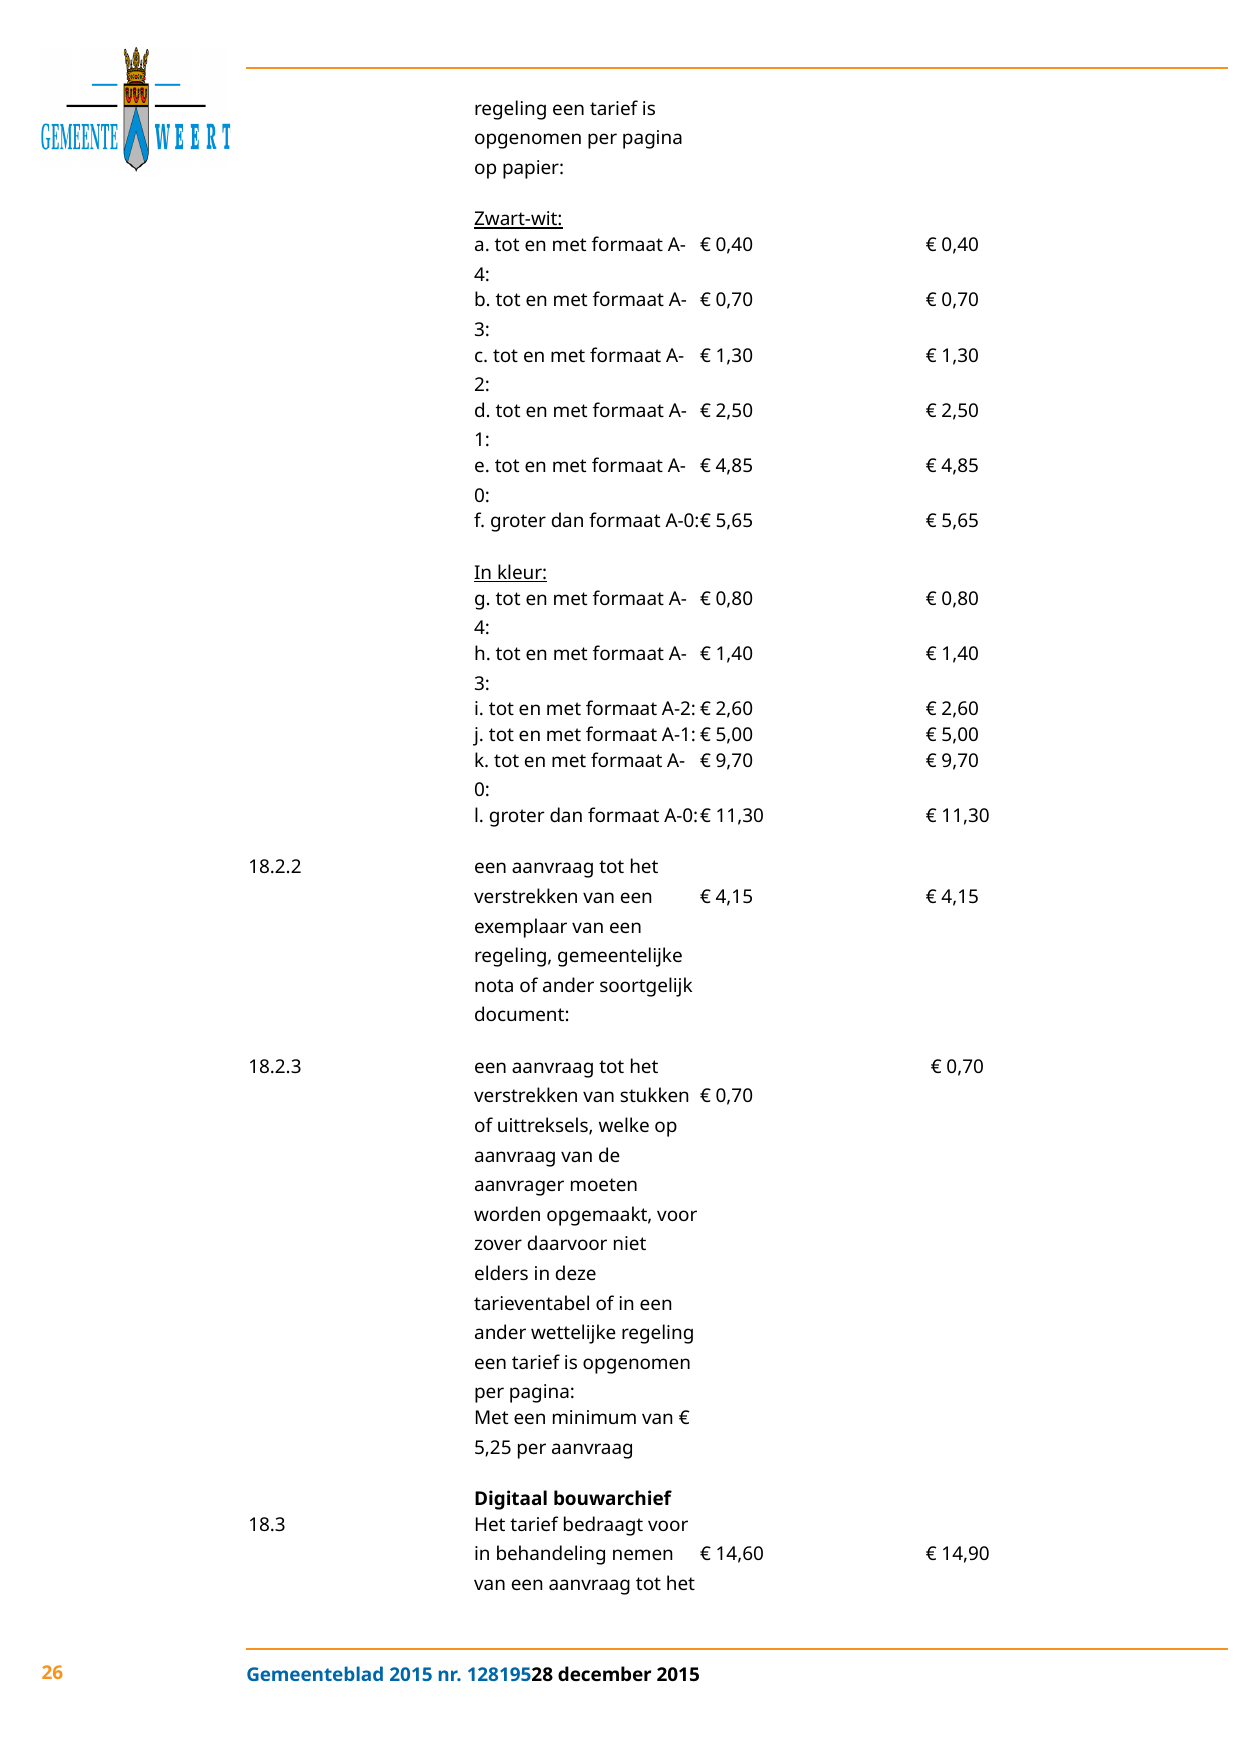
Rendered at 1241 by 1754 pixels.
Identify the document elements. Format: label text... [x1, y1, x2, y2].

table_cell [248, 802, 474, 828]
table_cell [248, 747, 474, 802]
table_cell [700, 1485, 926, 1511]
table_cell [700, 1028, 926, 1053]
table_cell € 0,80 [926, 585, 1152, 640]
table_cell [248, 559, 474, 585]
table_cell [926, 180, 1152, 205]
table_cell [248, 508, 474, 533]
table_cell Digitaal bouwarchief [474, 1485, 700, 1511]
table_cell [474, 534, 700, 559]
picture [41, 47, 231, 172]
table_cell [474, 180, 700, 205]
table_cell € 2,60 [926, 696, 1152, 721]
table_cell l. groter dan formaat A-0: [474, 802, 700, 828]
table_cell € 5,65 [700, 508, 926, 533]
table_cell € 0,40 [700, 231, 926, 286]
table_cell € 11,30 [926, 802, 1152, 828]
table_cell Het tarief bedraagt voor in behandeling nemen van een aanvraag tot het [474, 1511, 700, 1596]
table_cell [248, 180, 474, 205]
table_cell [248, 1460, 474, 1485]
table_cell [926, 559, 1152, 585]
table_cell € 4,15 [700, 854, 926, 1027]
table_cell [474, 828, 700, 854]
table_cell c. tot en met formaat A-2: [474, 342, 700, 397]
table_cell 18.2.2 [248, 854, 474, 1027]
table_cell [248, 95, 474, 180]
table_cell [474, 1460, 700, 1485]
table_cell k. tot en met formaat A-0: [474, 747, 700, 802]
table_cell € 0,70 [926, 1053, 1152, 1404]
table_cell j. tot en met formaat A-1: [474, 721, 700, 747]
table_cell € 5,65 [926, 508, 1152, 533]
table_cell € 0,40 [926, 231, 1152, 286]
table_cell € 0,70 [700, 1053, 926, 1404]
table_cell [926, 1485, 1152, 1511]
table_cell € 14,90 [926, 1511, 1152, 1596]
table_cell [248, 640, 474, 696]
table_cell € 1,30 [926, 342, 1152, 397]
table_cell € 2,60 [700, 696, 926, 721]
table_cell 18.2.3 [248, 1053, 474, 1404]
table_cell [248, 205, 474, 231]
table_cell [248, 342, 474, 397]
table_cell [700, 828, 926, 854]
table_cell regeling een tarief is opgenomen per pagina op papier: [474, 95, 700, 180]
table_cell In kleur: [474, 559, 700, 585]
table_cell € 0,70 [926, 286, 1152, 342]
table_cell € 11,30 [700, 802, 926, 828]
table_cell d. tot en met formaat A-1: [474, 397, 700, 452]
table_cell [700, 559, 926, 585]
table_cell [700, 534, 926, 559]
table_cell [248, 286, 474, 342]
table_cell € 1,30 [700, 342, 926, 397]
table_cell € 4,85 [700, 453, 926, 508]
table_cell € 4,85 [926, 453, 1152, 508]
table_cell een aanvraag tot het verstrekken van een exemplaar van een regeling, gemeentelijke nota of ander soortgelijk document: [474, 854, 700, 1027]
table_cell [700, 1460, 926, 1485]
table_cell [248, 721, 474, 747]
table_cell Zwart-wit: [474, 205, 700, 231]
table_cell € 2,50 [700, 397, 926, 452]
table_cell [248, 585, 474, 640]
table_cell [926, 1028, 1152, 1053]
table_cell € 1,40 [926, 640, 1152, 696]
table_cell Met een minimum van € 5,25 per aanvraag [474, 1404, 700, 1459]
table_cell € 5,00 [700, 721, 926, 747]
table_cell [700, 95, 926, 180]
table_cell € 9,70 [700, 747, 926, 802]
table_cell € 4,15 [926, 854, 1152, 1027]
table_cell a. tot en met formaat A-4: [474, 231, 700, 286]
table_cell € 0,80 [700, 585, 926, 640]
table_cell e. tot en met formaat A-0: [474, 453, 700, 508]
table_cell [248, 1404, 474, 1459]
table_cell € 1,40 [700, 640, 926, 696]
table_cell h. tot en met formaat A-3: [474, 640, 700, 696]
table_cell [926, 1460, 1152, 1485]
table_cell € 0,70 [700, 286, 926, 342]
table_cell [248, 1485, 474, 1511]
table_cell [926, 828, 1152, 854]
table_cell [700, 180, 926, 205]
table_cell f. groter dan formaat A-0: [474, 508, 700, 533]
table_cell [248, 1028, 474, 1053]
table_cell [248, 453, 474, 508]
table_cell g. tot en met formaat A-4: [474, 585, 700, 640]
table_cell [248, 397, 474, 452]
table_cell [926, 205, 1152, 231]
table_cell [248, 231, 474, 286]
table_cell [248, 534, 474, 559]
table_cell 18.3 [248, 1511, 474, 1596]
table_cell [700, 205, 926, 231]
table_cell [474, 1028, 700, 1053]
table_cell i. tot en met formaat A-2: [474, 696, 700, 721]
table_cell € 9,70 [926, 747, 1152, 802]
table_cell [926, 1404, 1152, 1459]
table_cell € 5,00 [926, 721, 1152, 747]
table_cell [248, 828, 474, 854]
table_cell [926, 95, 1152, 180]
table_cell € 2,50 [926, 397, 1152, 452]
table_cell [248, 696, 474, 721]
table_cell € 14,60 [700, 1511, 926, 1596]
table_cell [700, 1404, 926, 1459]
table_cell [926, 534, 1152, 559]
table_cell b. tot en met formaat A-3: [474, 286, 700, 342]
table_cell een aanvraag tot het verstrekken van stukken of uittreksels, welke op aanvraag van de aanvrager moeten worden opgemaakt, voor zover daarvoor niet elders in deze tarieventabel of in een ander wettelijke regeling een tarief is opgenomen per pagina: [474, 1053, 700, 1404]
